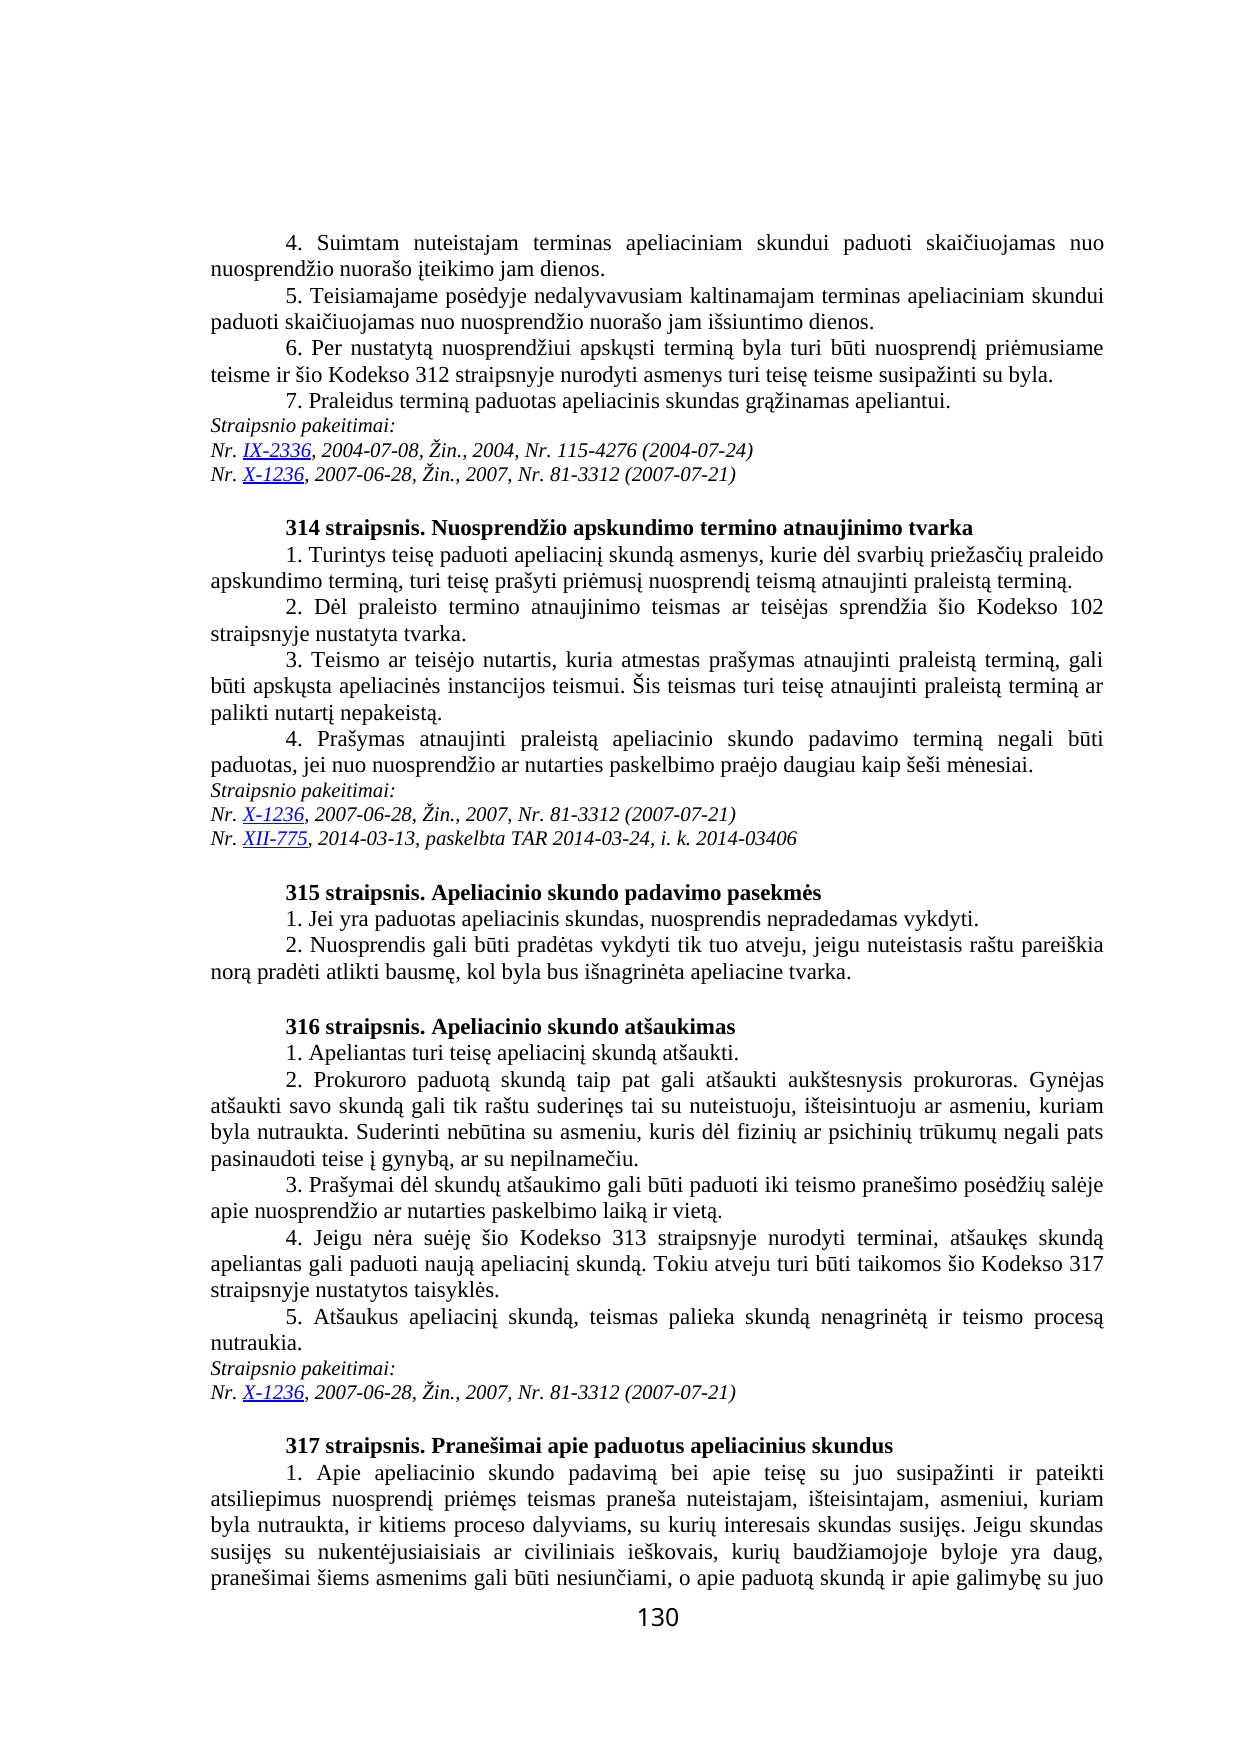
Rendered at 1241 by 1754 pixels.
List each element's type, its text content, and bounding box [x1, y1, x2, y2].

text Straipsnio pakeitimai: [210, 1356, 1105, 1380]
text 1. Apeliantas turi teisę apeliacinį skundą atšaukti. [210, 1039, 1105, 1066]
text 2. Prokuroro paduotą skundą taip pat gali atšaukti aukštesnysis prokuroras. Gynėjas atšaukti savo skundą gali tik raštu suderinęs tai su nuteistuoju, išteisintuoju ar asmeniu, kuriam byla nutraukta. Suderinti nebūtina su asmeniu, kuris dėl fizinių ar psichinių trūkumų negali pats pasinaudoti teise į gynybą, ar su nepilnamečiu. [210, 1066, 1105, 1171]
text 315 straipsnis. Apeliacinio skundo padavimo pasekmės [210, 879, 1105, 905]
text 6. Per nustatytą nuosprendžiui apskųsti terminą byla turi būti nuosprendį priėmusiame teisme ir šio Kodekso 312 straipsnyje nurodyti asmenys turi teisę teisme susipažinti su byla. [210, 334, 1105, 387]
text 316 straipsnis. Apeliacinio skundo atšaukimas [210, 1013, 1105, 1039]
text Straipsnio pakeitimai: [210, 778, 1105, 802]
text Nr. X-1236, 2007-06-28, Žin., 2007, Nr. 81-3312 (2007-07-21) [210, 462, 1105, 486]
text Nr. X-1236, 2007-06-28, Žin., 2007, Nr. 81-3312 (2007-07-21) [210, 1380, 1105, 1404]
text 1. Turintys teisę paduoti apeliacinį skundą asmenys, kurie dėl svarbių priežasčių praleido apskundimo terminą, turi teisę prašyti priėmusį nuosprendį teismą atnaujinti praleistą terminą. [210, 541, 1105, 593]
text 314 straipsnis. Nuosprendžio apskundimo termino atnaujinimo tvarka [285, 514, 1105, 541]
text 317 straipsnis. Pranešimai apie paduotus apeliacinius skundus [210, 1432, 1105, 1459]
text 2. Nuosprendis gali būti pradėtas vykdyti tik tuo atveju, jeigu nuteistasis raštu pareiškia norą pradėti atlikti bausmę, kol byla bus išnagrinėta apeliacine tvarka. [210, 932, 1105, 984]
text 3. Prašymai dėl skundų atšaukimo gali būti paduoti iki teismo pranešimo posėdžių salėje apie nuosprendžio ar nutarties paskelbimo laiką ir vietą. [210, 1171, 1105, 1224]
text Nr. X-1236, 2007-06-28, Žin., 2007, Nr. 81-3312 (2007-07-21) [210, 802, 1105, 826]
text 4. Suimtam nuteistajam terminas apeliaciniam skundui paduoti skaičiuojamas nuo nuosprendžio nuorašo įteikimo jam dienos. [210, 229, 1105, 282]
text 3. Teismo ar teisėjo nutartis, kuria atmestas prašymas atnaujinti praleistą terminą, gali būti apskųsta apeliacinės instancijos teismui. Šis teismas turi teisę atnaujinti praleistą terminą ar palikti nutartį nepakeistą. [210, 646, 1105, 725]
text 1. Apie apeliacinio skundo padavimą bei apie teisę su juo susipažinti ir pateikti atsiliepimus nuosprendį priėmęs teismas praneša nuteistajam, išteisintajam, asmeniui, kuriam byla nutraukta, ir kitiems proceso dalyviams, su kurių interesais skundas susijęs. Jeigu skundas susijęs su nukentėjusiaisiais ar civiliniais ieškovais, kurių baudžiamojoje byloje yra daug, pranešimai šiems asmenims gali būti nesiunčiami, o apie paduotą skundą ir apie galimybę su juo [210, 1459, 1105, 1591]
text 2. Dėl praleisto termino atnaujinimo teismas ar teisėjas sprendžia šio Kodekso 102 straipsnyje nustatyta tvarka. [210, 593, 1105, 646]
text Nr. XII-775, 2014-03-13, paskelbta TAR 2014-03-24, i. k. 2014-03406 [210, 826, 1105, 850]
text Straipsnio pakeitimai: [210, 413, 1105, 437]
text 1. Jei yra paduotas apeliacinis skundas, nuosprendis nepradedamas vykdyti. [210, 905, 1105, 932]
text 5. Teisiamajame posėdyje nedalyvavusiam kaltinamajam terminas apeliaciniam skundui paduoti skaičiuojamas nuo nuosprendžio nuorašo jam išsiuntimo dienos. [210, 282, 1105, 334]
text 4. Jeigu nėra suėję šio Kodekso 313 straipsnyje nurodyti terminai, atšaukęs skundą apeliantas gali paduoti naują apeliacinį skundą. Tokiu atveju turi būti taikomos šio Kodekso 317 straipsnyje nustatytos taisyklės. [210, 1224, 1105, 1303]
text 4. Prašymas atnaujinti praleistą apeliacinio skundo padavimo terminą negali būti paduotas, jei nuo nuosprendžio ar nutarties paskelbimo praėjo daugiau kaip šeši mėnesiai. [210, 725, 1105, 778]
text Nr. IX-2336, 2004-07-08, Žin., 2004, Nr. 115-4276 (2004-07-24) [210, 437, 1105, 462]
text 7. Praleidus terminą paduotas apeliacinis skundas grąžinamas apeliantui. [210, 387, 1105, 413]
text 5. Atšaukus apeliacinį skundą, teismas palieka skundą nenagrinėtą ir teismo procesą nutraukia. [210, 1303, 1105, 1356]
